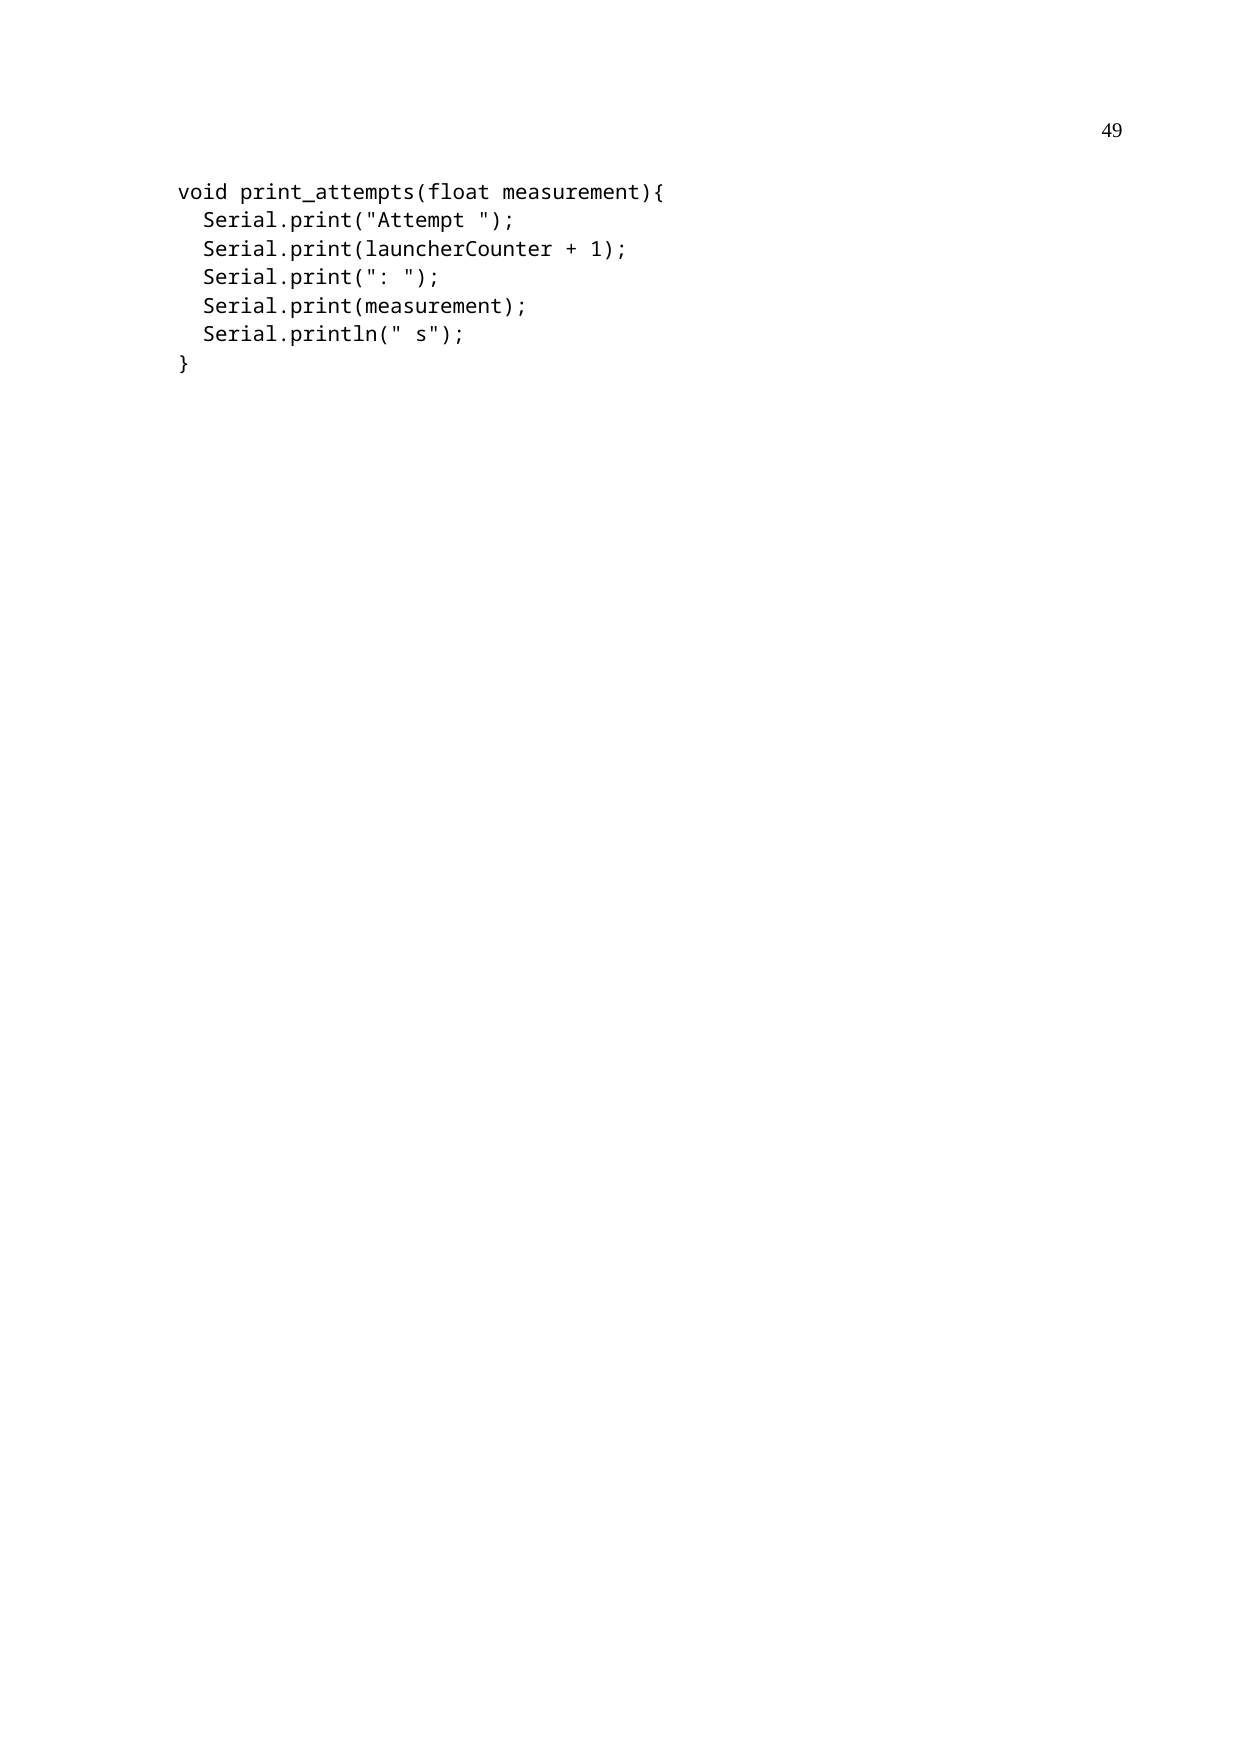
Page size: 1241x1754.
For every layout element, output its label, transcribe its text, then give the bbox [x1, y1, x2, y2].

text } [177, 348, 1122, 376]
text Serial.println(" s"); [177, 319, 1122, 348]
text Serial.print(measurement); [177, 291, 1122, 319]
text void print_attempts(float measurement){ [177, 177, 1122, 206]
text Serial.print("Attempt "); [177, 206, 1122, 234]
text Serial.print(": "); [177, 262, 1122, 291]
text Serial.print(launcherCounter + 1); [177, 234, 1122, 262]
